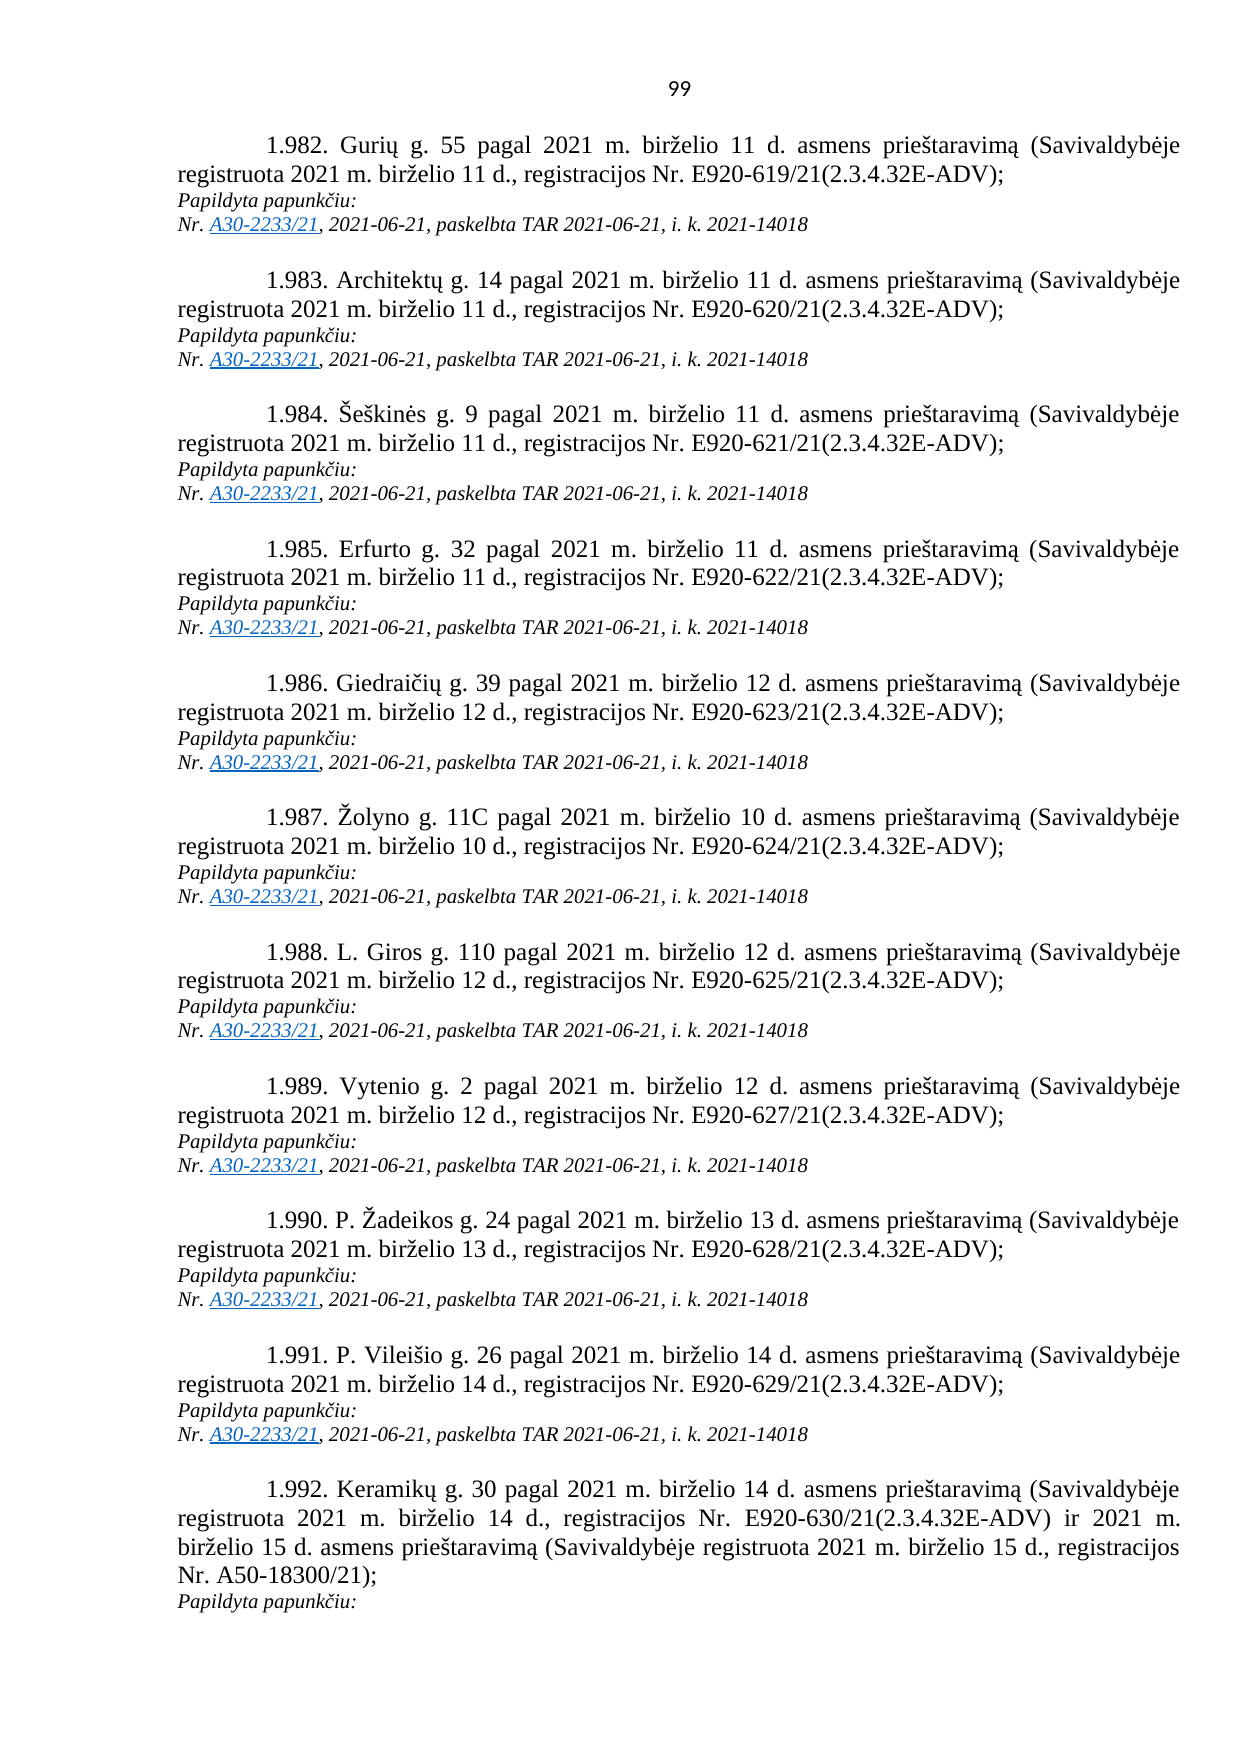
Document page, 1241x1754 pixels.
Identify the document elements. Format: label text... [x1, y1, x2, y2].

text 1.983. Architektų g. 14 pagal 2021 m. birželio 11 d. asmens prieštaravimą (Savivaldybėje registruota 2021 m. birželio 11 d., registracijos Nr. E920-620/21(2.3.4.32E-ADV); [177, 265, 1181, 322]
text Papildyta papunkčiu: [177, 994, 1181, 1018]
text Nr. A30-2233/21, 2021-06-21, paskelbta TAR 2021-06-21, i. k. 2021-14018 [177, 1153, 1181, 1177]
text 1.992. Keramikų g. 30 pagal 2021 m. birželio 14 d. asmens prieštaravimą (Savivaldybėje registruota 2021 m. birželio 14 d., registracijos Nr. E920-630/21(2.3.4.32E-ADV) ir 2021 m. birželio 15 d. asmens prieštaravimą (Savivaldybėje registruota 2021 m. birželio 15 d., registracijos Nr. A50-18300/21); [177, 1474, 1181, 1589]
text Papildyta papunkčiu: [177, 322, 1181, 347]
text Nr. A30-2233/21, 2021-06-21, paskelbta TAR 2021-06-21, i. k. 2021-14018 [177, 1287, 1181, 1311]
text 1.987. Žolyno g. 11C pagal 2021 m. birželio 10 d. asmens prieštaravimą (Savivaldybėje registruota 2021 m. birželio 10 d., registracijos Nr. E920-624/21(2.3.4.32E-ADV); [177, 802, 1181, 860]
text Papildyta papunkčiu: [177, 188, 1181, 212]
text Nr. A30-2233/21, 2021-06-21, paskelbta TAR 2021-06-21, i. k. 2021-14018 [177, 481, 1181, 505]
text Papildyta papunkčiu: [177, 457, 1181, 481]
text 1.984. Šeškinės g. 9 pagal 2021 m. birželio 11 d. asmens prieštaravimą (Savivaldybėje registruota 2021 m. birželio 11 d., registracijos Nr. E920-621/21(2.3.4.32E-ADV); [177, 399, 1181, 457]
text Nr. A30-2233/21, 2021-06-21, paskelbta TAR 2021-06-21, i. k. 2021-14018 [177, 1422, 1181, 1446]
text Nr. A30-2233/21, 2021-06-21, paskelbta TAR 2021-06-21, i. k. 2021-14018 [177, 615, 1181, 639]
text 1.991. P. Vileišio g. 26 pagal 2021 m. birželio 14 d. asmens prieštaravimą (Savivaldybėje registruota 2021 m. birželio 14 d., registracijos Nr. E920-629/21(2.3.4.32E-ADV); [177, 1340, 1181, 1397]
text Nr. A30-2233/21, 2021-06-21, paskelbta TAR 2021-06-21, i. k. 2021-14018 [177, 347, 1181, 371]
text 1.982. Gurių g. 55 pagal 2021 m. birželio 11 d. asmens prieštaravimą (Savivaldybėje registruota 2021 m. birželio 11 d., registracijos Nr. E920-619/21(2.3.4.32E-ADV); [177, 131, 1181, 188]
text 1.990. P. Žadeikos g. 24 pagal 2021 m. birželio 13 d. asmens prieštaravimą (Savivaldybėje registruota 2021 m. birželio 13 d., registracijos Nr. E920-628/21(2.3.4.32E-ADV); [177, 1206, 1181, 1263]
text Nr. A30-2233/21, 2021-06-21, paskelbta TAR 2021-06-21, i. k. 2021-14018 [177, 750, 1181, 774]
text Nr. A30-2233/21, 2021-06-21, paskelbta TAR 2021-06-21, i. k. 2021-14018 [177, 884, 1181, 908]
text Papildyta papunkčiu: [177, 1397, 1181, 1422]
text Papildyta papunkčiu: [177, 1129, 1181, 1153]
text 1.985. Erfurto g. 32 pagal 2021 m. birželio 11 d. asmens prieštaravimą (Savivaldybėje registruota 2021 m. birželio 11 d., registracijos Nr. E920-622/21(2.3.4.32E-ADV); [177, 534, 1181, 591]
text Papildyta papunkčiu: [177, 726, 1181, 750]
text Papildyta papunkčiu: [177, 591, 1181, 615]
text Papildyta papunkčiu: [177, 1263, 1181, 1287]
text Papildyta papunkčiu: [177, 860, 1181, 884]
text 1.989. Vytenio g. 2 pagal 2021 m. birželio 12 d. asmens prieštaravimą (Savivaldybėje registruota 2021 m. birželio 12 d., registracijos Nr. E920-627/21(2.3.4.32E-ADV); [177, 1071, 1181, 1129]
text Papildyta papunkčiu: [177, 1589, 1181, 1613]
text 1.988. L. Giros g. 110 pagal 2021 m. birželio 12 d. asmens prieštaravimą (Savivaldybėje registruota 2021 m. birželio 12 d., registracijos Nr. E920-625/21(2.3.4.32E-ADV); [177, 937, 1181, 994]
text 1.986. Giedraičių g. 39 pagal 2021 m. birželio 12 d. asmens prieštaravimą (Savivaldybėje registruota 2021 m. birželio 12 d., registracijos Nr. E920-623/21(2.3.4.32E-ADV); [177, 668, 1181, 726]
text Nr. A30-2233/21, 2021-06-21, paskelbta TAR 2021-06-21, i. k. 2021-14018 [177, 212, 1181, 236]
text Nr. A30-2233/21, 2021-06-21, paskelbta TAR 2021-06-21, i. k. 2021-14018 [177, 1018, 1181, 1042]
